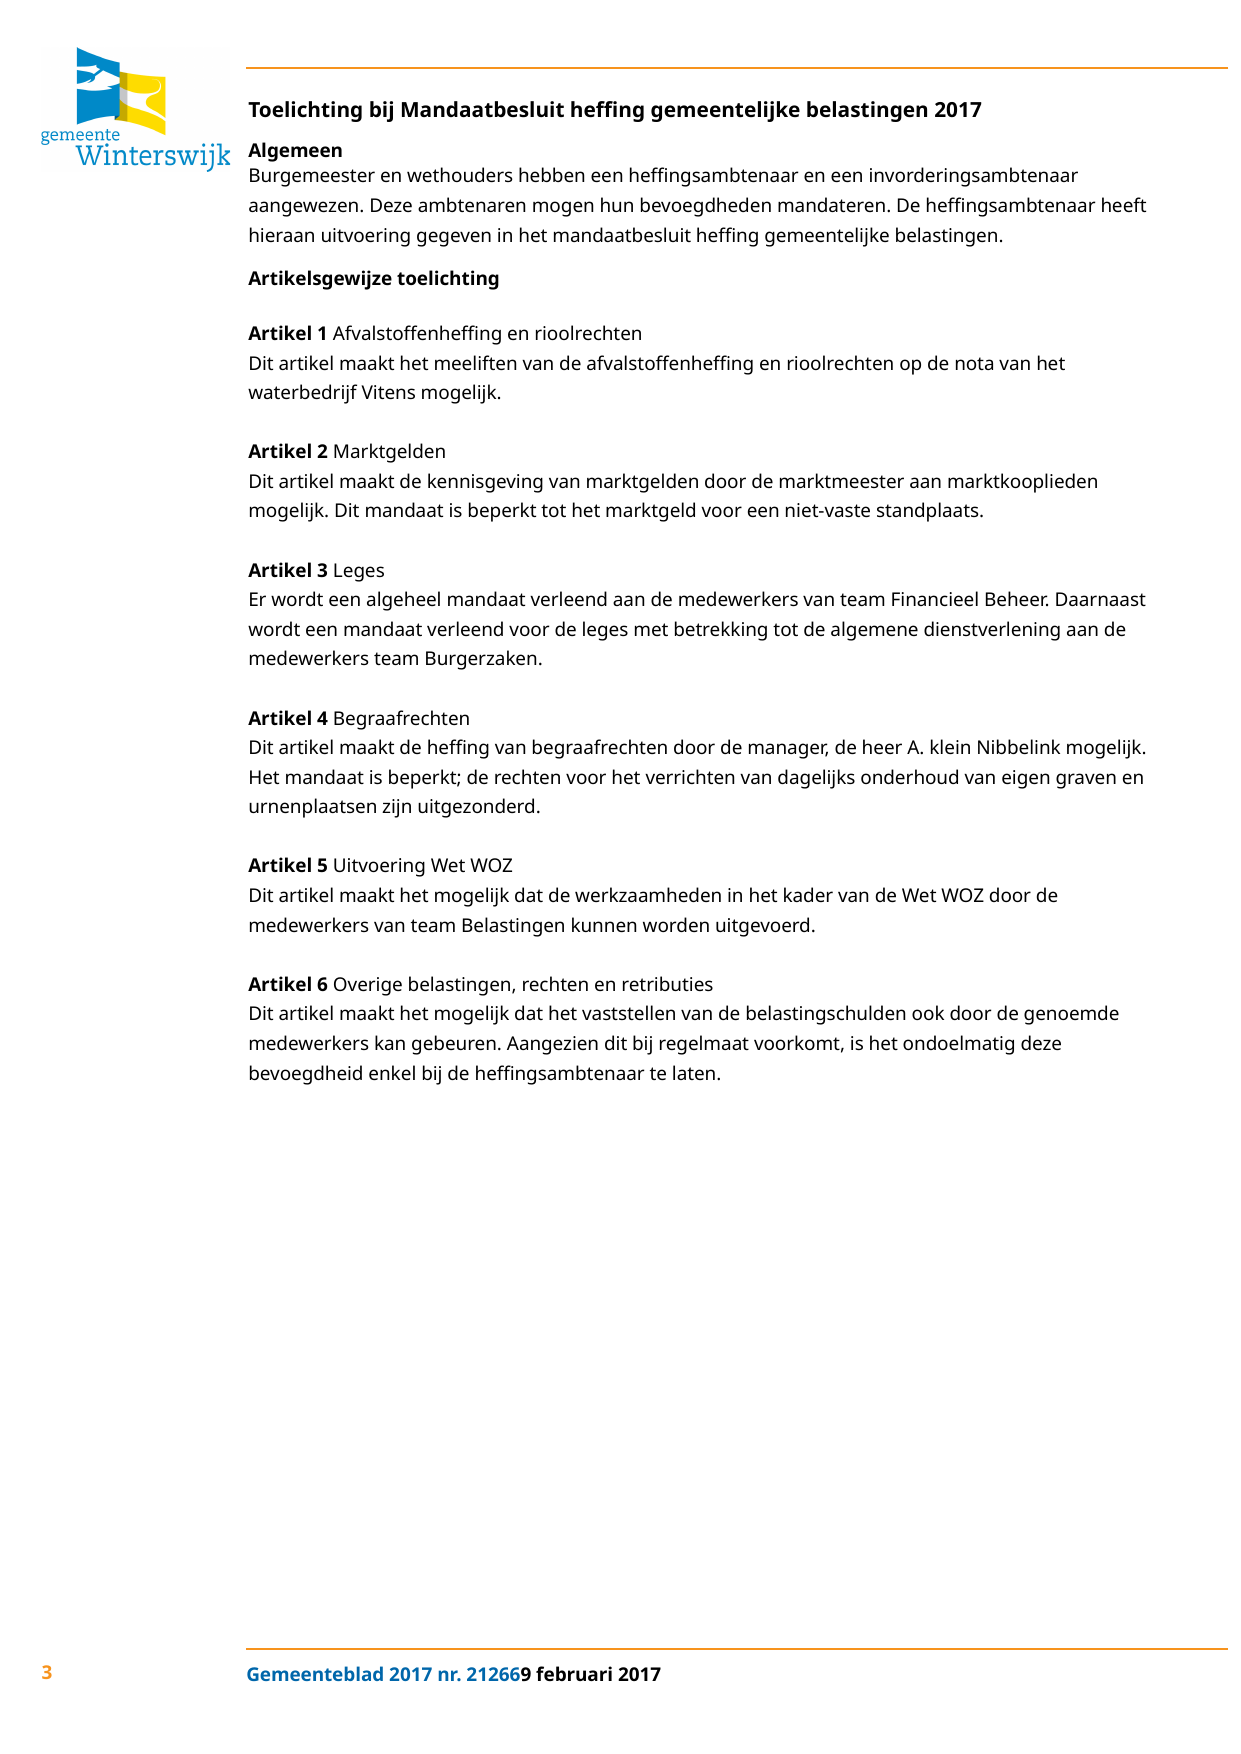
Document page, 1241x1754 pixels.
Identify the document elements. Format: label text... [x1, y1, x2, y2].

text Er wordt een algeheel mandaat verleend aan de medewerkers van team Financieel Beheer. Daarnaast wordt een mandaat verleend voor de leges met betrekking tot de algemene dienstverlening aan de medewerkers team Burgerzaken. [248, 586, 1152, 671]
text Dit artikel maakt de kennisgeving van marktgelden door de marktmeester aan marktkooplieden mogelijk. Dit mandaat is beperkt tot het marktgeld voor een niet-vaste standplaats. [248, 468, 1152, 523]
text Dit artikel maakt het meeliften van de afvalstoffenheffing en rioolrechten op de nota van het waterbedrijf Vitens mogelijk. [248, 350, 1152, 405]
text Artikel 2 Marktgelden [248, 438, 1152, 464]
text Dit artikel maakt de heffing van begraafrechten door de manager, de heer A. klein Nibbelink mogelijk. Het mandaat is beperkt; de rechten voor het verrichten van dagelijks onderhoud van eigen graven en urnenplaatsen zijn uitgezonderd. [248, 734, 1152, 819]
text Dit artikel maakt het mogelijk dat het vaststellen van de belastingschulden ook door de genoemde medewerkers kan gebeuren. Aangezien dit bij regelmaat voorkomt, is het ondoelmatig deze bevoegdheid enkel bij de heffingsambtenaar te laten. [248, 1001, 1152, 1086]
text Burgemeester en wethouders hebben een heffingsambtenaar en een invorderingsambtenaar aangewezen. Deze ambtenaren mogen hun bevoegdheden mandateren. De heffingsambtenaar heeft hieraan uitvoering gegeven in het mandaatbesluit heffing gemeentelijke belastingen. [248, 163, 1152, 247]
picture [41, 47, 231, 172]
text Artikel 6 Overige belastingen, rechten en retributies [248, 971, 1152, 997]
text Artikel 1 Afvalstoffenheffing en rioolrechten [248, 320, 1152, 346]
picture [225, 153, 231, 162]
text Artikel 3 Leges [248, 557, 1152, 583]
text Artikel 4 Begraafrechten [248, 705, 1152, 731]
text Artikel 5 Uitvoering Wet WOZ [248, 853, 1152, 878]
text Algemeen [248, 137, 1152, 163]
text Toelichting bij Mandaatbesluit heffing gemeentelijke belastingen 2017 [248, 95, 1152, 123]
text Artikelsgewijze toelichting [248, 265, 1152, 291]
text Dit artikel maakt het mogelijk dat de werkzaamheden in het kader van de Wet WOZ door de medewerkers van team Belastingen kunnen worden uitgevoerd. [248, 882, 1152, 938]
